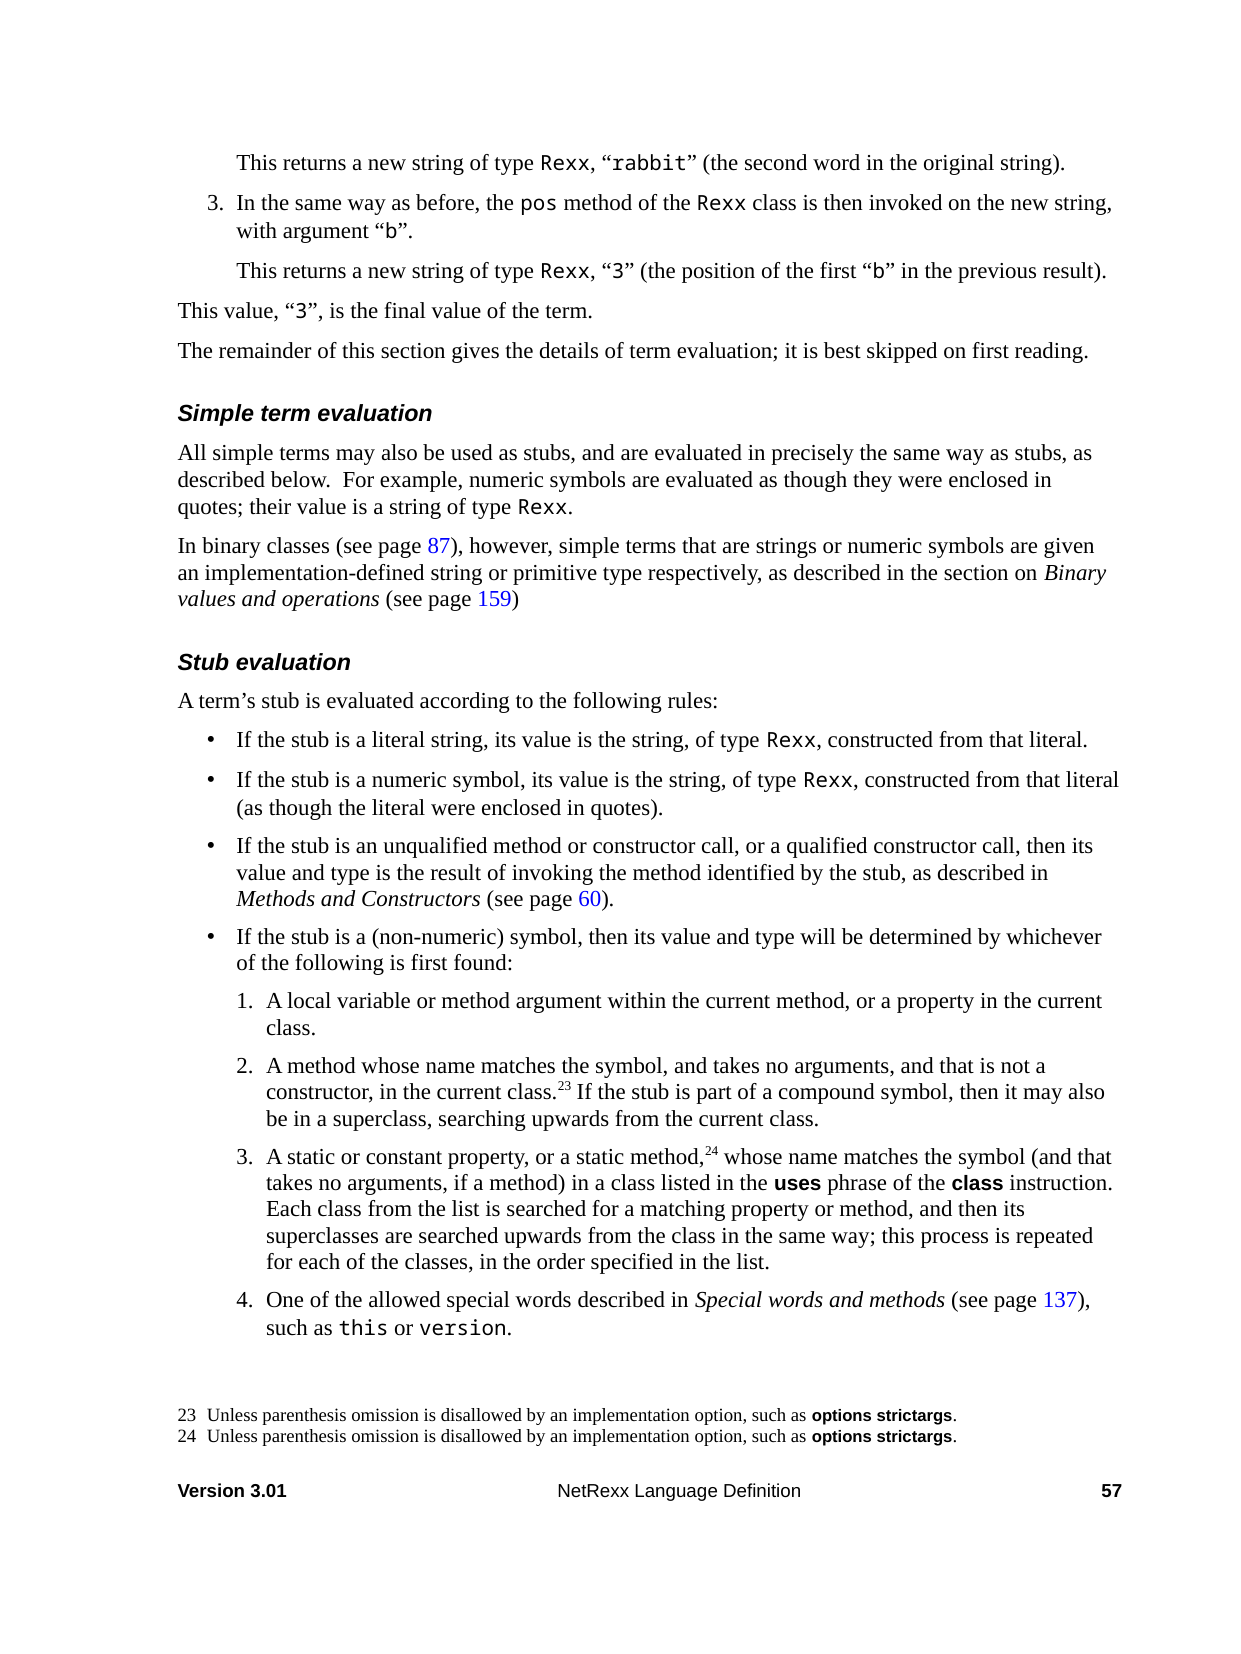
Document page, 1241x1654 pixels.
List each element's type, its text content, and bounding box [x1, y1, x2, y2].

list If the stub is an unqualified method or constructor call, or a qualified constructor call, then its value and type is the result of invoking the method identified by the stub, as described in Methods and Constructors (see page 57). [207, 832, 1122, 911]
text A term’s stub is evaluated according to the following rules: [177, 687, 1122, 714]
list If the stub is a literal string, its value is the string, of type Rexx, constructed from that literal. [207, 725, 1122, 754]
text The remainder of this section gives the details of term evaluation; it is best skipped on first reading. [177, 337, 1122, 363]
list If the stub is a numeric symbol, its value is the string, of type Rexx, constructed from that literal (as though the literal were enclosed in quotes). [207, 766, 1122, 820]
list If the stub is a (non-numeric) symbol, then its value and type will be determined by whichever of the following is first found: [207, 923, 1122, 976]
list Unless parenthesis omission is disallowed by an implementation option, such as options strictargs. [177, 1404, 1122, 1425]
list A static or constant property, or a static method, whose name matches the symbol (and that takes no arguments, if a method) in a class listed in the uses phrase of the class instruction. Each class from the list is searched for a matching property or method, and then its superclasses are searched upwards from the class in the same way; this process is repeated for each of the classes, in the order specified in the list. [236, 1143, 1122, 1274]
subtitle Stub evaluation [177, 648, 1122, 675]
list One of the allowed special words described in Special words and methods (see page 132), such as this or version. [236, 1286, 1122, 1341]
text In binary classes (see page 82), however, simple terms that are strings or numeric symbols are given an implementation-defined string or primitive type respectively, as described in the section on Binary values and operations (see page 150) [177, 532, 1122, 611]
list A method whose name matches the symbol, and takes no arguments, and that is not a constructor, in the current class. If the stub is part of a compound symbol, then it may also be in a superclass, searching upwards from the current class. [236, 1052, 1122, 1131]
list This returns a new string of type Rexx, “3” (the position of the first “b” in the previous result). [207, 256, 1122, 285]
list In the same way as before, the pos method of the Rexx class is then invoked on the new string, with argument “b”. [207, 188, 1122, 245]
list This returns a new string of type Rexx, “rabbit” (the second word in the original string). [207, 148, 1122, 176]
list A local variable or method argument within the current method, or a property in the current class. [236, 987, 1122, 1040]
subtitle Simple term evaluation [177, 400, 1122, 427]
text All simple terms may also be used as stubs, and are evaluated in precisely the same way as stubs, as described below. For example, numeric symbols are evaluated as though they were enclosed in quotes; their value is a string of type Rexx. [177, 439, 1122, 520]
text This value, “3”, is the final value of the term. [177, 297, 1122, 325]
list Unless parenthesis omission is disallowed by an implementation option, such as options strictargs. [177, 1425, 1122, 1447]
